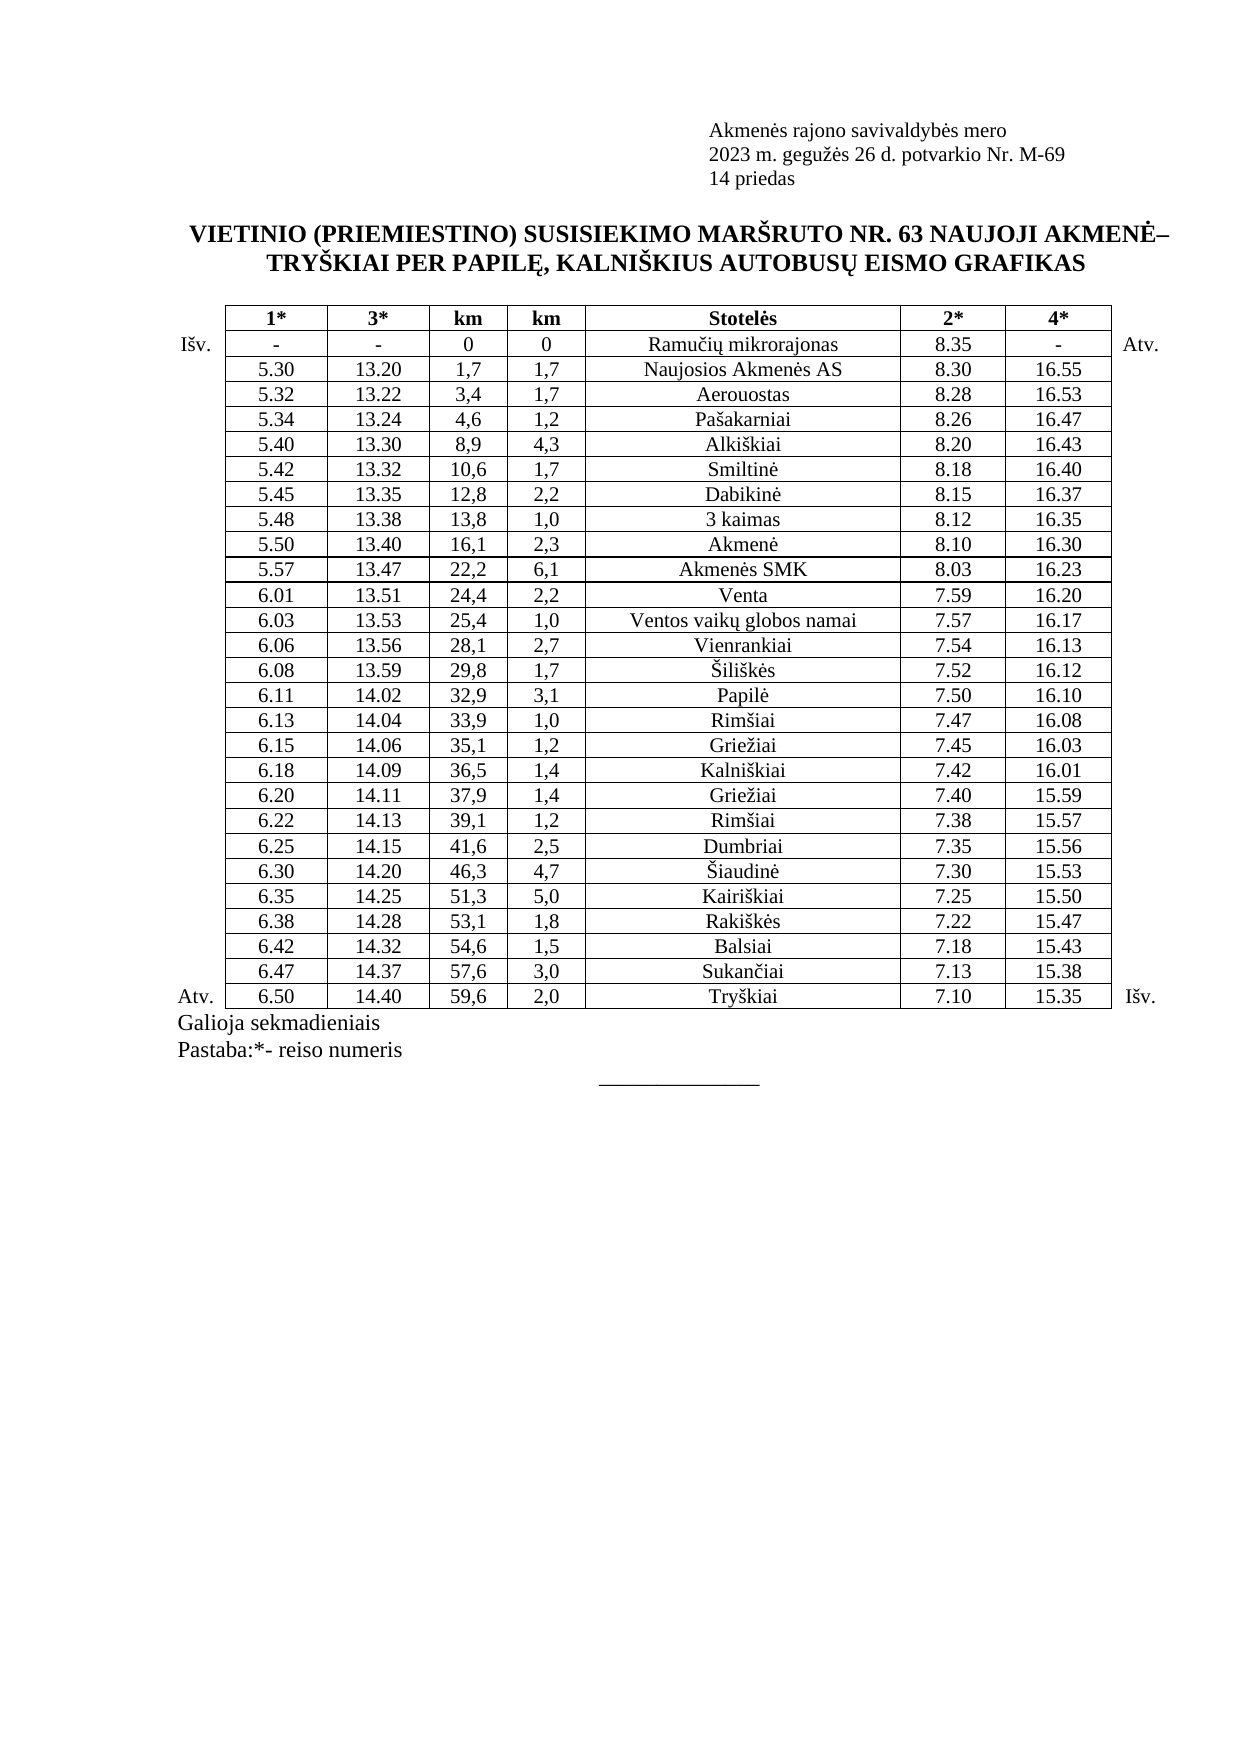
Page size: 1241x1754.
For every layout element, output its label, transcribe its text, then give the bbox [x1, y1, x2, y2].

table_cell 14.20 [328, 859, 429, 883]
table_header 3* [328, 306, 429, 330]
text Pastaba:*- reiso numeris [177, 1036, 1181, 1062]
table_cell 10,6 [430, 457, 507, 481]
table_cell 15.38 [1006, 959, 1111, 983]
table_cell 7.52 [901, 658, 1005, 682]
table_cell 13.40 [328, 532, 429, 556]
text ______________ [177, 1062, 1181, 1088]
table_cell 13.51 [328, 583, 429, 607]
table_cell 2,7 [508, 633, 585, 657]
table_cell 7.30 [901, 859, 1005, 883]
table_cell 8,9 [430, 432, 507, 456]
table_header 4* [1006, 306, 1111, 330]
table_cell 7.40 [901, 783, 1005, 807]
table_cell [1112, 933, 1170, 958]
table_cell 37,9 [430, 783, 507, 807]
table_cell [1112, 707, 1170, 732]
table_cell 12,8 [430, 482, 507, 506]
table_cell 13.20 [328, 357, 429, 381]
table_cell 15.47 [1006, 909, 1111, 933]
table_cell [167, 432, 225, 456]
table_cell 15.35 [1006, 984, 1111, 1008]
table_cell 1,7 [430, 357, 507, 381]
table_cell 8.28 [901, 382, 1005, 406]
table_cell 3,1 [508, 683, 585, 707]
table_cell [1112, 607, 1170, 632]
table_cell Atv. [167, 984, 225, 1008]
table_cell Naujosios Akmenės AS [586, 357, 900, 381]
table_cell [1112, 782, 1170, 807]
table_cell 1,2 [508, 733, 585, 757]
table_cell 6.25 [226, 834, 327, 858]
table_cell 7.57 [901, 608, 1005, 632]
table_cell 4,7 [508, 859, 585, 883]
table_cell 7.10 [901, 984, 1005, 1008]
table_cell [167, 934, 225, 958]
table_cell 6.13 [226, 708, 327, 732]
table_cell [167, 909, 225, 933]
table_cell 16.17 [1006, 608, 1111, 632]
table_cell 8.26 [901, 407, 1005, 431]
table_cell [1112, 757, 1170, 782]
table_cell 13.35 [328, 482, 429, 506]
table_cell [1112, 506, 1170, 531]
table_cell 1,4 [508, 758, 585, 782]
table_cell [167, 357, 225, 381]
table_header 2* [901, 306, 1005, 330]
table_cell Kalniškiai [586, 758, 900, 782]
table_cell 6.18 [226, 758, 327, 782]
table_cell 13.24 [328, 407, 429, 431]
table_cell 16.40 [1006, 457, 1111, 481]
table_cell 5.42 [226, 457, 327, 481]
table_cell Aerouostas [586, 382, 900, 406]
table_cell 7.47 [901, 708, 1005, 732]
table_cell [1112, 381, 1170, 406]
table_cell [1112, 531, 1170, 556]
table_cell 6.30 [226, 859, 327, 883]
table_cell 57,6 [430, 959, 507, 983]
table_header km [430, 306, 507, 330]
table_cell Papilė [586, 683, 900, 707]
table_cell Rimšiai [586, 708, 900, 732]
table_cell [167, 608, 225, 632]
table_header km [508, 306, 585, 330]
table_cell 8.12 [901, 507, 1005, 531]
table_cell [167, 558, 225, 581]
table_cell 59,6 [430, 984, 507, 1008]
table_cell 2,2 [508, 583, 585, 607]
table_cell 16.13 [1006, 633, 1111, 657]
table_cell [1112, 581, 1170, 607]
table_cell 7.42 [901, 758, 1005, 782]
table_cell 16.12 [1006, 658, 1111, 682]
table_cell 6.38 [226, 909, 327, 933]
table_cell 5.50 [226, 532, 327, 556]
table_cell 16.53 [1006, 382, 1111, 406]
table_cell 8.10 [901, 532, 1005, 556]
table_cell 22,2 [430, 558, 507, 581]
table_cell 13.47 [328, 558, 429, 581]
table_cell 5,0 [508, 884, 585, 908]
table_cell Dumbriai [586, 834, 900, 858]
table_cell [1112, 406, 1170, 431]
table_cell 1,4 [508, 783, 585, 807]
table_cell [167, 407, 225, 431]
table_cell 5.48 [226, 507, 327, 531]
table_cell [167, 834, 225, 858]
table_cell - [226, 331, 327, 356]
table_cell [167, 532, 225, 556]
table_cell Šiliškės [586, 658, 900, 682]
table_cell 7.35 [901, 834, 1005, 858]
text Akmenės rajono savivaldybės mero [177, 118, 1181, 142]
table_cell 16.01 [1006, 758, 1111, 782]
table_cell 4,6 [430, 407, 507, 431]
table_cell [1112, 908, 1170, 933]
table_cell Pašakarniai [586, 407, 900, 431]
table_cell Kairiškiai [586, 884, 900, 908]
table_cell 13.32 [328, 457, 429, 481]
table_cell [1112, 456, 1170, 481]
table_cell 36,5 [430, 758, 507, 782]
table_cell 7.38 [901, 809, 1005, 832]
table_cell 4,3 [508, 432, 585, 456]
table_cell 8.18 [901, 457, 1005, 481]
table_cell 8.03 [901, 558, 1005, 581]
table_cell Venta [586, 583, 900, 607]
table_cell 6.47 [226, 959, 327, 983]
table_cell [167, 482, 225, 506]
table_cell 7.22 [901, 909, 1005, 933]
table_cell 16,1 [430, 532, 507, 556]
table_cell 1,8 [508, 909, 585, 933]
table_cell 14.13 [328, 809, 429, 832]
table_cell 1,5 [508, 934, 585, 958]
table_cell 1,7 [508, 382, 585, 406]
table_cell 16.37 [1006, 482, 1111, 506]
table_cell Rakiškės [586, 909, 900, 933]
table_cell 14.37 [328, 959, 429, 983]
table_cell 15.57 [1006, 809, 1111, 832]
table_cell [1112, 682, 1170, 707]
table_cell 13.22 [328, 382, 429, 406]
table_cell 3 kaimas [586, 507, 900, 531]
table_cell [167, 859, 225, 883]
table_cell Dabikinė [586, 482, 900, 506]
table_cell [1112, 657, 1170, 682]
table_cell 15.53 [1006, 859, 1111, 883]
table_cell 7.18 [901, 934, 1005, 958]
table_cell 6.11 [226, 683, 327, 707]
table_cell 0 [508, 331, 585, 356]
table_cell 16.10 [1006, 683, 1111, 707]
table_cell 35,1 [430, 733, 507, 757]
text 14 priedas [177, 166, 1181, 190]
table_cell [1112, 883, 1170, 908]
table_cell 16.30 [1006, 532, 1111, 556]
table_cell 14.32 [328, 934, 429, 958]
table_cell 16.35 [1006, 507, 1111, 531]
table_cell 16.20 [1006, 583, 1111, 607]
table_cell 46,3 [430, 859, 507, 883]
table_cell Sukančiai [586, 959, 900, 983]
table_cell [1112, 958, 1170, 983]
table_cell Ramučių mikrorajonas [586, 331, 900, 356]
table_cell 8.35 [901, 331, 1005, 356]
table_cell [167, 758, 225, 782]
table_cell [167, 633, 225, 657]
table_cell 15.50 [1006, 884, 1111, 908]
table_cell [1112, 833, 1170, 858]
table_cell Alkiškiai [586, 432, 900, 456]
table_cell Akmenė [586, 532, 900, 556]
table_cell [167, 583, 225, 607]
table_cell 7.45 [901, 733, 1005, 757]
table_cell Atv. [1112, 330, 1170, 356]
table_cell - [1006, 331, 1111, 356]
table_cell 39,1 [430, 809, 507, 832]
table_cell 1,0 [508, 608, 585, 632]
table_cell - [328, 331, 429, 356]
table_cell [1112, 808, 1170, 832]
table_cell 1,7 [508, 357, 585, 381]
table_cell 16.03 [1006, 733, 1111, 757]
table_cell 13.59 [328, 658, 429, 682]
text VIETINIO (PRIEMIESTINO) SUSISIEKIMO MARŠRUTO NR. 63 NAUJOJI AKMENĖ–TRYŠKIAI PER PAPILĘ, KALNIŠKIUS AUTOBUSŲ EISMO GRAFIKAS [177, 219, 1181, 277]
table_cell [1112, 356, 1170, 381]
table_cell 16.55 [1006, 357, 1111, 381]
table_cell 6.15 [226, 733, 327, 757]
table_cell Tryškiai [586, 984, 900, 1008]
table_cell 1,2 [508, 809, 585, 832]
table_cell 14.11 [328, 783, 429, 807]
table_cell 29,8 [430, 658, 507, 682]
table_cell 7.59 [901, 583, 1005, 607]
table_cell 14.09 [328, 758, 429, 782]
table_cell 1,0 [508, 708, 585, 732]
table_cell 13.56 [328, 633, 429, 657]
table_cell 14.28 [328, 909, 429, 933]
table_cell [167, 382, 225, 406]
table_cell 1,2 [508, 407, 585, 431]
table_cell 1,7 [508, 658, 585, 682]
table_cell 7.54 [901, 633, 1005, 657]
table_cell 16.23 [1006, 558, 1111, 581]
table_header 1* [226, 306, 327, 330]
table_cell 3,4 [430, 382, 507, 406]
table_cell 5.45 [226, 482, 327, 506]
table_cell 14.25 [328, 884, 429, 908]
table_cell [167, 708, 225, 732]
table_cell 2,2 [508, 482, 585, 506]
table_cell 6.03 [226, 608, 327, 632]
table_cell [1112, 481, 1170, 506]
table_cell 8.15 [901, 482, 1005, 506]
table_cell 15.43 [1006, 934, 1111, 958]
table_header [167, 306, 225, 330]
table_cell 5.40 [226, 432, 327, 456]
table_cell 2,0 [508, 984, 585, 1008]
table_cell [167, 507, 225, 531]
text Galioja sekmadieniais [177, 1009, 1181, 1036]
table_cell [167, 959, 225, 983]
table_cell [1112, 632, 1170, 657]
table_cell 24,4 [430, 583, 507, 607]
table_cell 54,6 [430, 934, 507, 958]
table_cell [167, 884, 225, 908]
table_cell [167, 457, 225, 481]
table_cell 5.30 [226, 357, 327, 381]
table_cell 6.50 [226, 984, 327, 1008]
table_cell Išv. [167, 331, 225, 356]
table_cell 2,5 [508, 834, 585, 858]
table_cell 14.06 [328, 733, 429, 757]
table_cell 6.42 [226, 934, 327, 958]
table_cell 2,3 [508, 532, 585, 556]
table_cell 0 [430, 331, 507, 356]
table_header Stotelės [586, 306, 900, 330]
table_cell 15.56 [1006, 834, 1111, 858]
table_cell 6.08 [226, 658, 327, 682]
table_cell 8.20 [901, 432, 1005, 456]
table_cell 14.40 [328, 984, 429, 1008]
table_cell Ventos vaikų globos namai [586, 608, 900, 632]
table_cell Griežiai [586, 733, 900, 757]
table_cell 53,1 [430, 909, 507, 933]
table_cell Akmenės SMK [586, 558, 900, 581]
table_cell 7.13 [901, 959, 1005, 983]
table_cell Vienrankiai [586, 633, 900, 657]
text 2023 m. gegužės 26 d. potvarkio Nr. M-69 [177, 142, 1181, 166]
table_cell [167, 658, 225, 682]
table_cell [1112, 732, 1170, 757]
table_cell 7.50 [901, 683, 1005, 707]
table_cell 13.30 [328, 432, 429, 456]
table_cell Griežiai [586, 783, 900, 807]
table_cell 5.32 [226, 382, 327, 406]
table_cell 16.43 [1006, 432, 1111, 456]
table_cell [167, 683, 225, 707]
table_cell 8.30 [901, 357, 1005, 381]
table_cell 16.08 [1006, 708, 1111, 732]
table_cell Smiltinė [586, 457, 900, 481]
table_cell Šiaudinė [586, 859, 900, 883]
table_cell 6.01 [226, 583, 327, 607]
table_cell [1112, 556, 1170, 581]
table_cell 25,4 [430, 608, 507, 632]
table_cell 14.04 [328, 708, 429, 732]
table_cell 6,1 [508, 558, 585, 581]
table_cell [1112, 858, 1170, 883]
table_cell 5.34 [226, 407, 327, 431]
table_cell 14.02 [328, 683, 429, 707]
table_cell 6.20 [226, 783, 327, 807]
table_cell 5.57 [226, 558, 327, 581]
table_cell 13.38 [328, 507, 429, 531]
table_cell 13.53 [328, 608, 429, 632]
table_cell 33,9 [430, 708, 507, 732]
table_cell 1,7 [508, 457, 585, 481]
table_cell 6.22 [226, 809, 327, 832]
table_cell 14.15 [328, 834, 429, 858]
table_cell 1,0 [508, 507, 585, 531]
table_cell Balsiai [586, 934, 900, 958]
table_cell 16.47 [1006, 407, 1111, 431]
table_cell 13,8 [430, 507, 507, 531]
table_cell 15.59 [1006, 783, 1111, 807]
table_cell 51,3 [430, 884, 507, 908]
table_cell 7.25 [901, 884, 1005, 908]
table_cell [167, 783, 225, 807]
table_cell Išv. [1112, 983, 1170, 1008]
table_header [1112, 305, 1170, 330]
table_cell [167, 809, 225, 832]
table_cell 28,1 [430, 633, 507, 657]
table_cell Rimšiai [586, 809, 900, 832]
table_cell 6.06 [226, 633, 327, 657]
table_cell [167, 733, 225, 757]
table_cell 3,0 [508, 959, 585, 983]
table_cell 41,6 [430, 834, 507, 858]
table_cell 6.35 [226, 884, 327, 908]
table_cell 32,9 [430, 683, 507, 707]
table_cell [1112, 431, 1170, 456]
